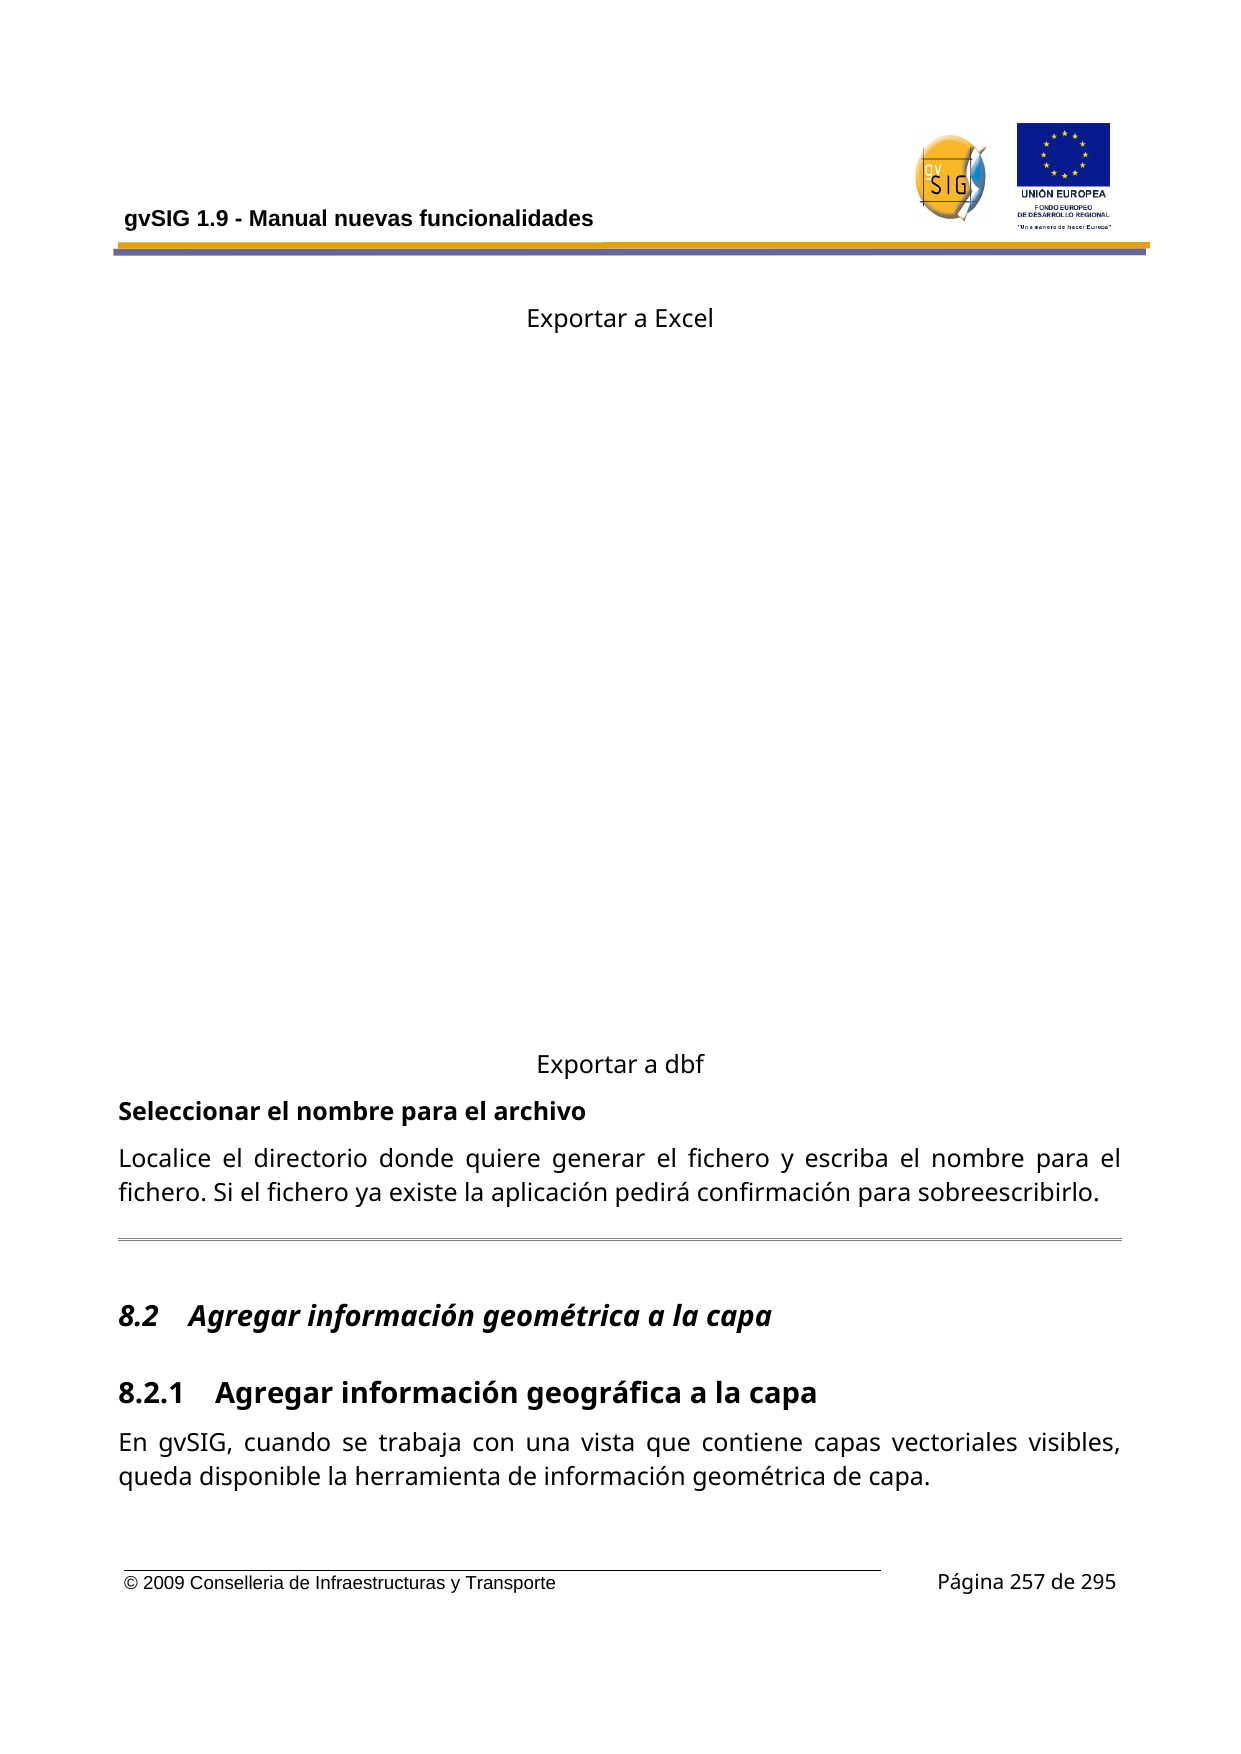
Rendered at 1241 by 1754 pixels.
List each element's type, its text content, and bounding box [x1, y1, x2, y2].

text Exportar a dbf [118, 1047, 1122, 1081]
subtitle Agregar información geográfica a la capa [118, 1372, 1122, 1412]
text Seleccionar el nombre para el archivo [118, 1094, 1122, 1128]
picture [914, 134, 987, 222]
subtitle Agregar información geométrica a la capa [118, 1295, 1122, 1334]
text Exportar a Excel [118, 301, 1122, 335]
text En gvSIG, cuando se trabaja con una vista que contiene capas vectoriales visibles, queda disponible la herramienta de información geométrica de capa. [118, 1424, 1122, 1492]
text Localice el directorio donde quiere generar el fichero y escriba el nombre para el fichero. Si el fichero ya existe la aplicación pedirá confirmación para sobreescribirlo. [118, 1140, 1122, 1208]
picture [1015, 123, 1112, 232]
